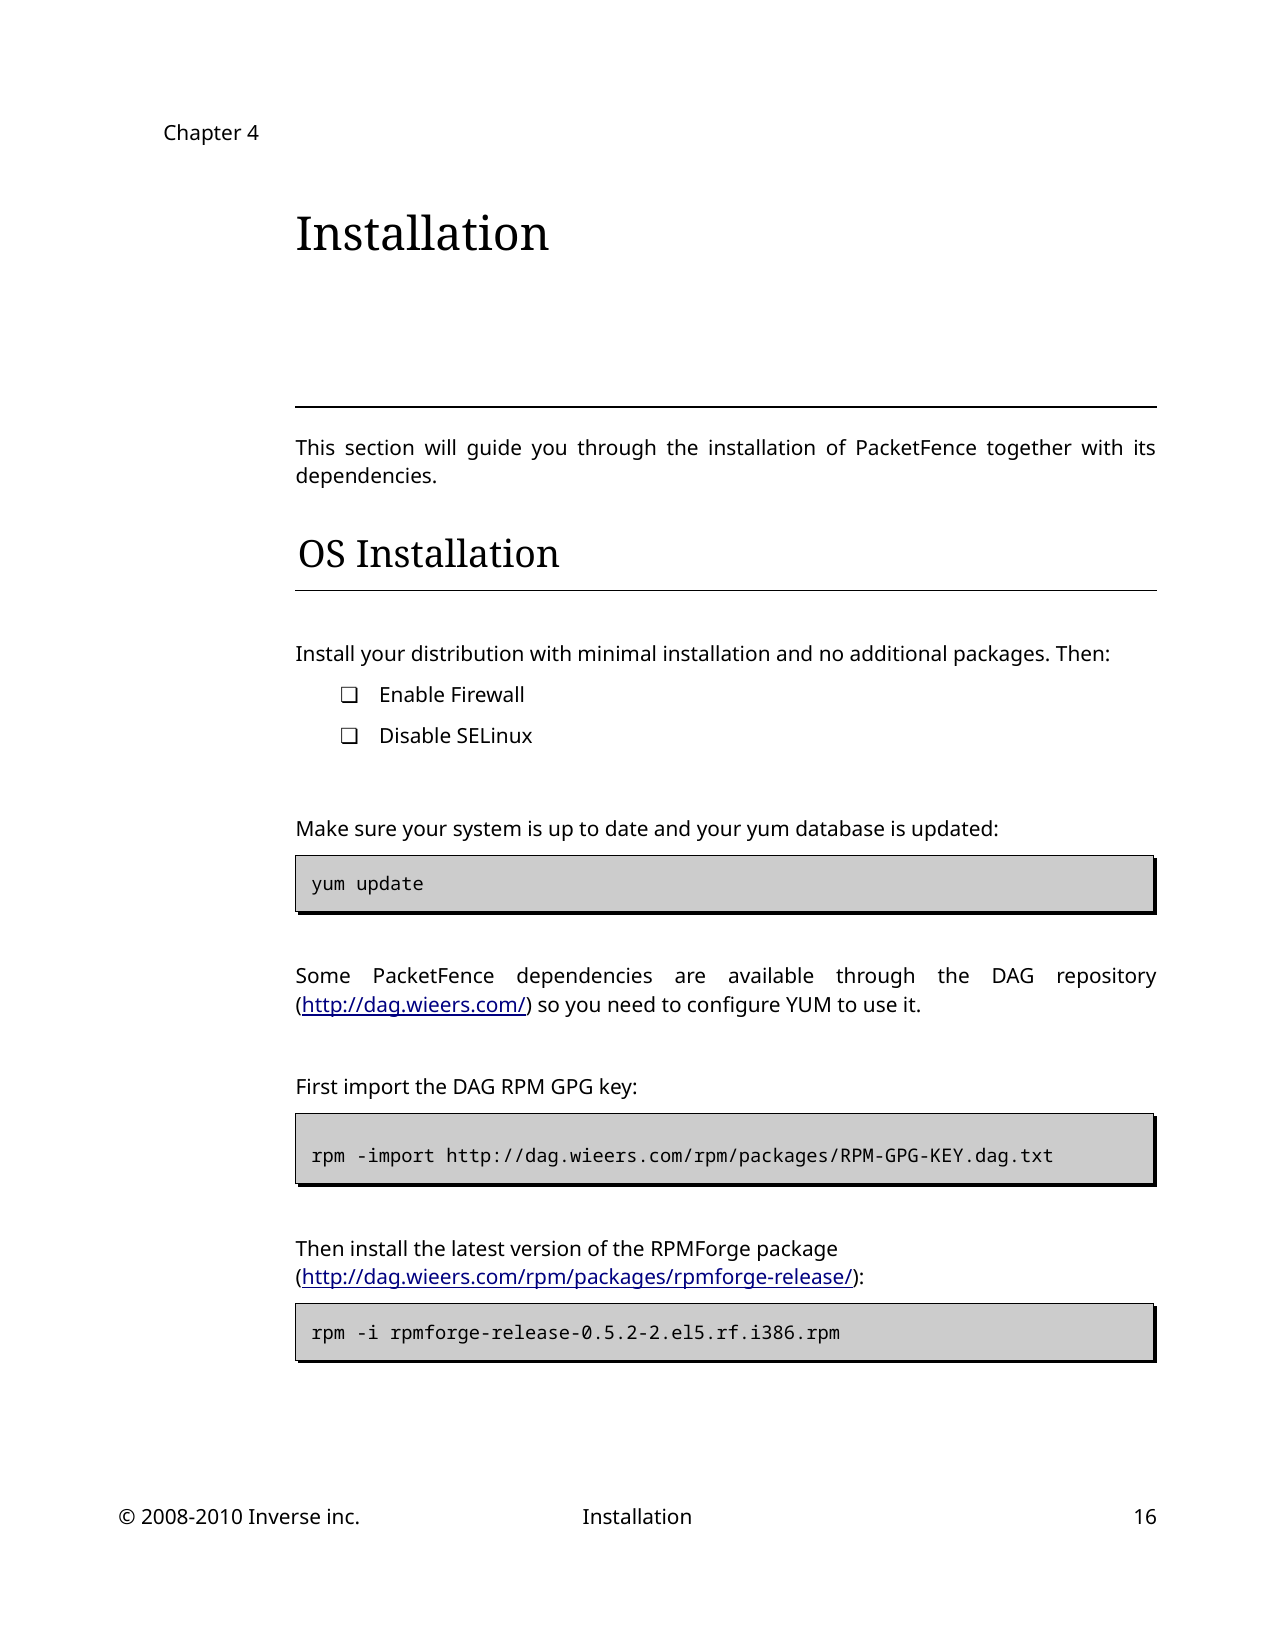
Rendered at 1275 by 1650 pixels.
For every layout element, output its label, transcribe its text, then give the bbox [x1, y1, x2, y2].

subtitle Installation [295, 201, 1157, 406]
list ❏ Enable Firewall [340, 680, 1157, 708]
text This section will guide you through the installation of PacketFence together with its dependencies. [295, 433, 1157, 490]
text Then install the latest version of the RPMForge package (http://dag.wieers.com/rpm/packages/rpmforge-release/): [295, 1234, 1157, 1291]
list ❏ Disable SELinux [340, 721, 1157, 749]
text Make sure your system is up to date and your yum database is updated: [295, 814, 1157, 842]
text rpm -i rpmforge-release-0.5.2-2.el5.rf.i386.rpm [296, 1304, 1153, 1360]
text Some PacketFence dependencies are available through the DAG repository (http://dag.wieers.com/) so you need to configure YUM to use it. [295, 962, 1157, 1018]
text First import the DAG RPM GPG key: [295, 1072, 1157, 1100]
text yum update [296, 856, 1153, 911]
text rpm -import http://dag.wieers.com/rpm/packages/RPM-GPG-KEY.dag.txt [296, 1114, 1153, 1183]
subtitle OS Installation [295, 527, 1157, 590]
text Install your distribution with minimal installation and no additional packages. Then: [295, 639, 1157, 667]
